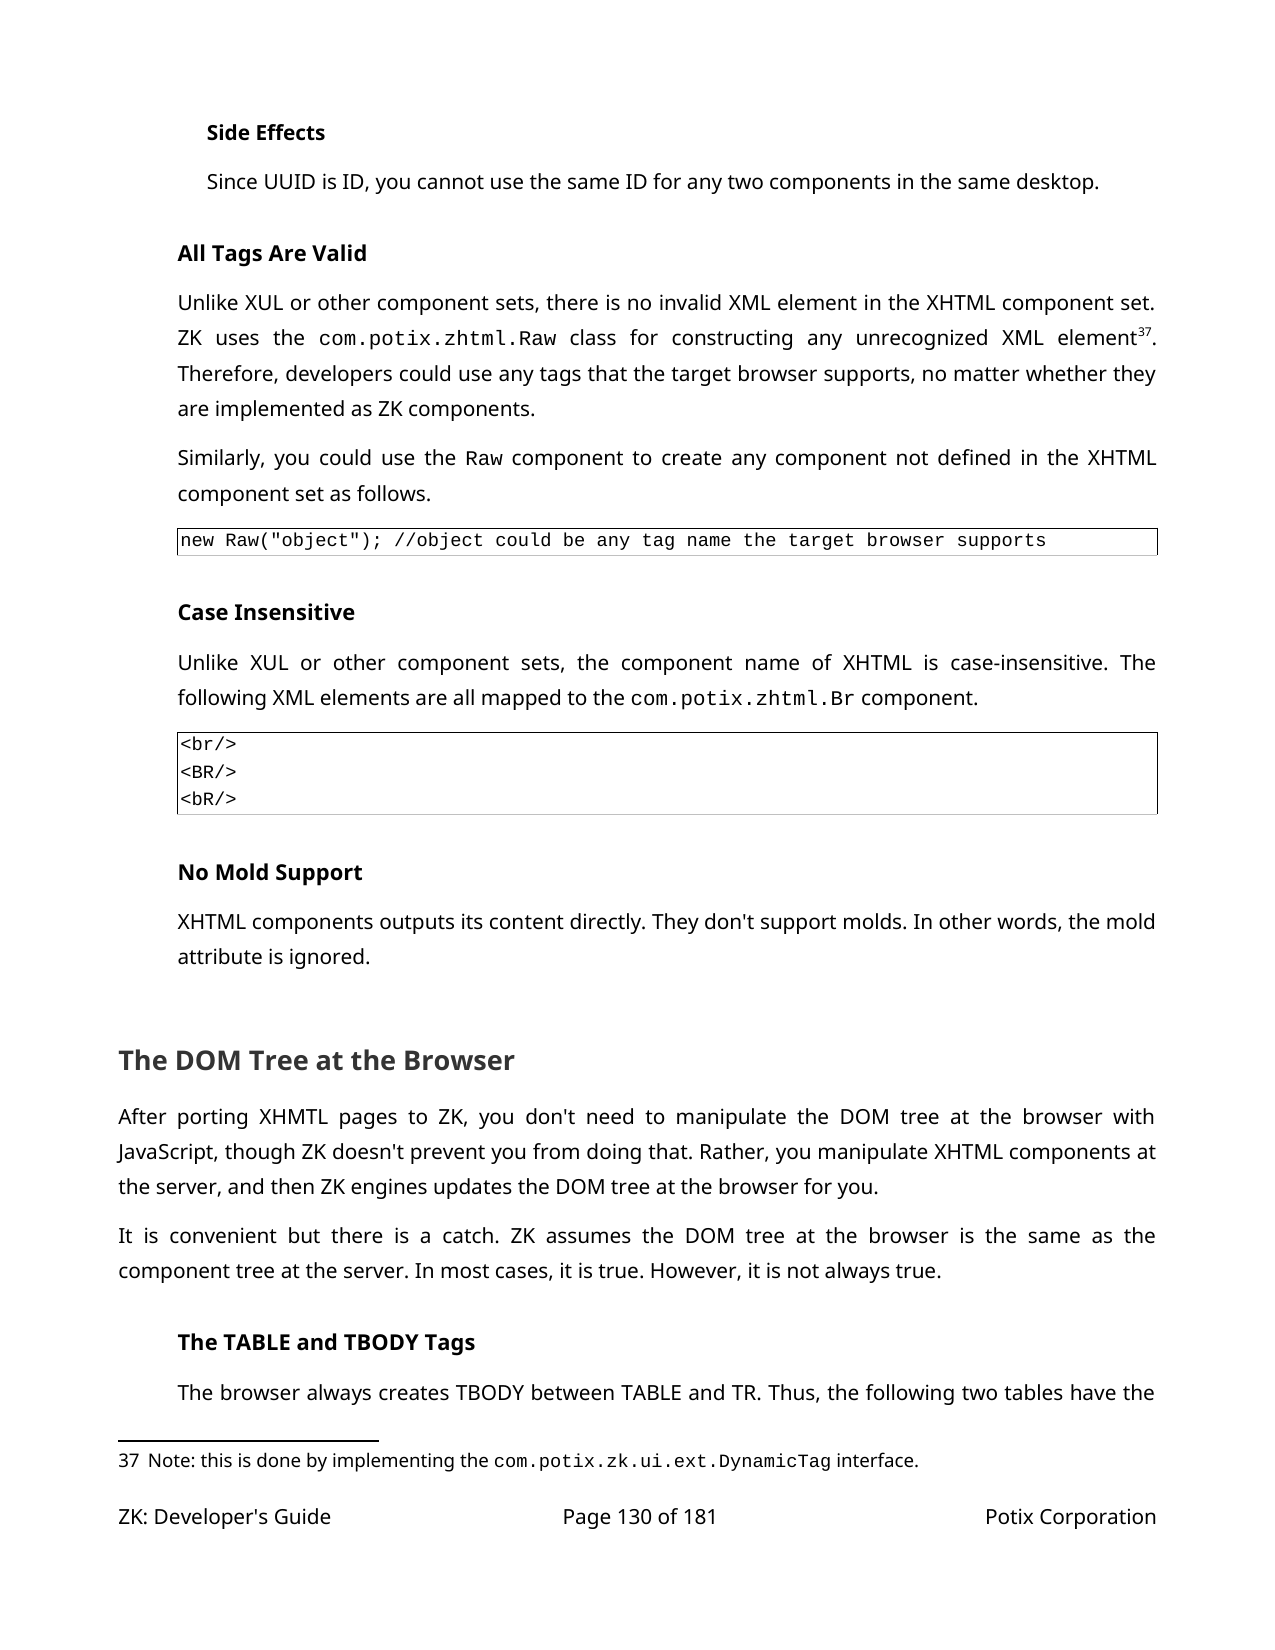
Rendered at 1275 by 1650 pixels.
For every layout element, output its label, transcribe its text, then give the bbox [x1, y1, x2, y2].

text new Raw("object"); //object could be any tag name the target browser supports [178, 529, 1157, 555]
text <BR/> [178, 759, 1157, 784]
subtitle The DOM Tree at the Browser [118, 1041, 1157, 1078]
subtitle Side Effects [207, 118, 1157, 146]
text XHTML components outputs its content directly. They don't support molds. In other words, the mold attribute is ignored. [177, 907, 1157, 971]
subtitle All Tags Are Valid [177, 238, 1157, 268]
text The browser always creates TBODY between TABLE and TR. Thus, the following two tables have the [177, 1378, 1157, 1406]
text Note: this is done by implementing the com.potix.zk.ui.ext.DynamicTag interface. [118, 1447, 1157, 1473]
subtitle Case Insensitive [177, 597, 1157, 627]
subtitle The TABLE and TBODY Tags [177, 1327, 1157, 1357]
subtitle No Mold Support [177, 856, 1157, 886]
text Similarly, you could use the Raw component to create any component not defined in the XHTML component set as follows. [177, 443, 1157, 507]
text After porting XHMTL pages to ZK, you don't need to manipulate the DOM tree at the browser with JavaScript, though ZK doesn't prevent you from doing that. Rather, you manipulate XHTML components at the server, and then ZK engines updates the DOM tree at the browser for you. [118, 1102, 1157, 1200]
text Unlike XUL or other component sets, there is no invalid XML element in the XHTML component set. ZK uses the com.potix.zhtml.Raw class for constructing any unrecognized XML element. Therefore, developers could use any tags that the target browser supports, no matter whether they are implemented as ZK components. [177, 288, 1157, 422]
text <bR/> [178, 787, 1157, 814]
text It is convenient but there is a catch. ZK assumes the DOM tree at the browser is the same as the component tree at the server. In most cases, it is true. However, it is not always true. [118, 1221, 1157, 1284]
text <br/> [178, 733, 1157, 757]
text Since UUID is ID, you cannot use the same ID for any two components in the same desktop. [207, 167, 1157, 195]
text Unlike XUL or other component sets, the component name of XHTML is case-insensitive. The following XML elements are all mapped to the com.potix.zhtml.Br component. [177, 648, 1157, 712]
